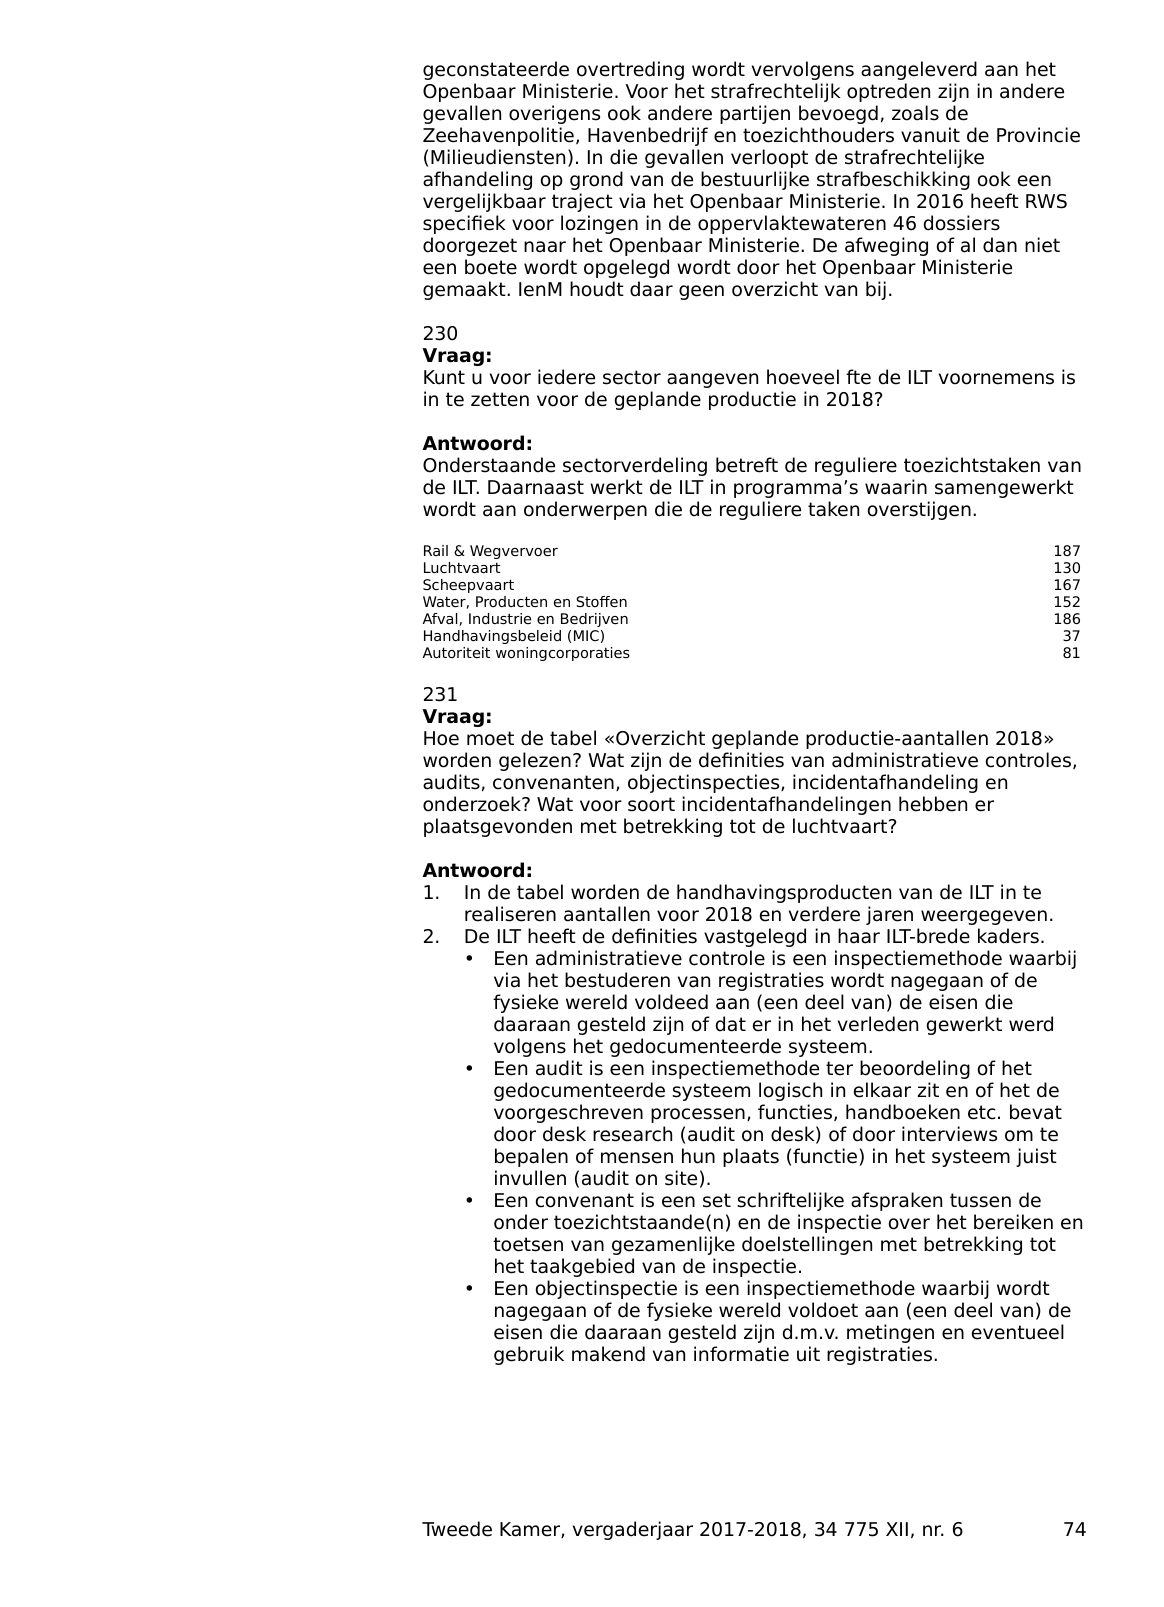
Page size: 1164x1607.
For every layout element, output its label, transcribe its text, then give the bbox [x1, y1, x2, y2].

text Antwoord: [422, 433, 1087, 455]
table_cell Water, Producten en Stoffen [422, 594, 983, 611]
text • Een objectinspectie is een inspectiemethode waarbij wordt nagegaan of de fysieke wereld voldoet aan (een deel van) de eisen die daaraan gesteld zijn d.m.v. metingen en eventueel gebruik makend van informatie uit registraties. [464, 1278, 1087, 1366]
text Kunt u voor iedere sector aangeven hoeveel fte de ILT voornemens is in te zetten voor de geplande productie in 2018? [422, 367, 1087, 411]
text 2. De ILT heeft de definities vastgelegd in haar ILT-brede kaders. [422, 926, 1087, 948]
table_header 187 [983, 543, 1087, 560]
table_cell Scheepvaart [422, 577, 983, 594]
text 1. In de tabel worden de handhavingsproducten van de ILT in te realiseren aantallen voor 2018 en verdere jaren weergegeven. [422, 882, 1087, 926]
table_header Rail & Wegvervoer [422, 543, 983, 560]
table_cell Afval, Industrie en Bedrijven [422, 611, 983, 628]
text • Een audit is een inspectiemethode ter beoordeling of het gedocumenteerde systeem logisch in elkaar zit en of het de voorgeschreven processen, functies, handboeken etc. bevat door desk research (audit on desk) of door interviews om te bepalen of mensen hun plaats (functie) in het systeem juist invullen (audit on site). [464, 1058, 1087, 1190]
table_cell 152 [983, 594, 1087, 611]
table_cell Handhavingsbeleid (MIC) [422, 628, 983, 645]
table_cell 186 [983, 611, 1087, 628]
text • Een convenant is een set schriftelijke afspraken tussen de onder toezichtstaande(n) en de inspectie over het bereiken en toetsen van gezamenlijke doelstellingen met betrekking tot het taakgebied van de inspectie. [464, 1190, 1087, 1278]
table_cell 81 [983, 645, 1087, 662]
text Vraag: [422, 345, 1087, 367]
text Onderstaande sectorverdeling betreft de reguliere toezichtstaken van de ILT. Daarnaast werkt de ILT in programma’s waarin samengewerkt wordt aan onderwerpen die de reguliere taken overstijgen. [422, 455, 1087, 521]
text Hoe moet de tabel «Overzicht geplande productie-aantallen 2018» worden gelezen? Wat zijn de definities van administratieve controles, audits, convenanten, objectinspecties, incidentafhandeling en onderzoek? Wat voor soort incidentafhandelingen hebben er plaatsgevonden met betrekking tot de luchtvaart? [422, 728, 1087, 838]
table_cell Luchtvaart [422, 560, 983, 577]
text 231 [422, 684, 1087, 706]
table_cell 167 [983, 577, 1087, 594]
table_cell Autoriteit woningcorporaties [422, 645, 983, 662]
text • Een administratieve controle is een inspectiemethode waarbij via het bestuderen van registraties wordt nagegaan of de fysieke wereld voldeed aan (een deel van) de eisen die daaraan gesteld zijn of dat er in het verleden gewerkt werd volgens het gedocumenteerde systeem. [464, 948, 1087, 1058]
text Vraag: [422, 706, 1087, 728]
table_cell 37 [983, 628, 1087, 645]
text 230 [422, 323, 1087, 345]
text Antwoord: [422, 860, 1087, 882]
text geconstateerde overtreding wordt vervolgens aangeleverd aan het Openbaar Ministerie. Voor het strafrechtelijk optreden zijn in andere gevallen overigens ook andere partijen bevoegd, zoals de Zeehavenpolitie, Havenbedrijf en toezichthouders vanuit de Provincie (Milieudiensten). In die gevallen verloopt de strafrechtelijke afhandeling op grond van de bestuurlijke strafbeschikking ook een vergelijkbaar traject via het Openbaar Ministerie. In 2016 heeft RWS specifiek voor lozingen in de oppervlaktewateren 46 dossiers doorgezet naar het Openbaar Ministerie. De afweging of al dan niet een boete wordt opgelegd wordt door het Openbaar Ministerie gemaakt. IenM houdt daar geen overzicht van bij. [422, 59, 1087, 301]
table_cell 130 [983, 560, 1087, 577]
